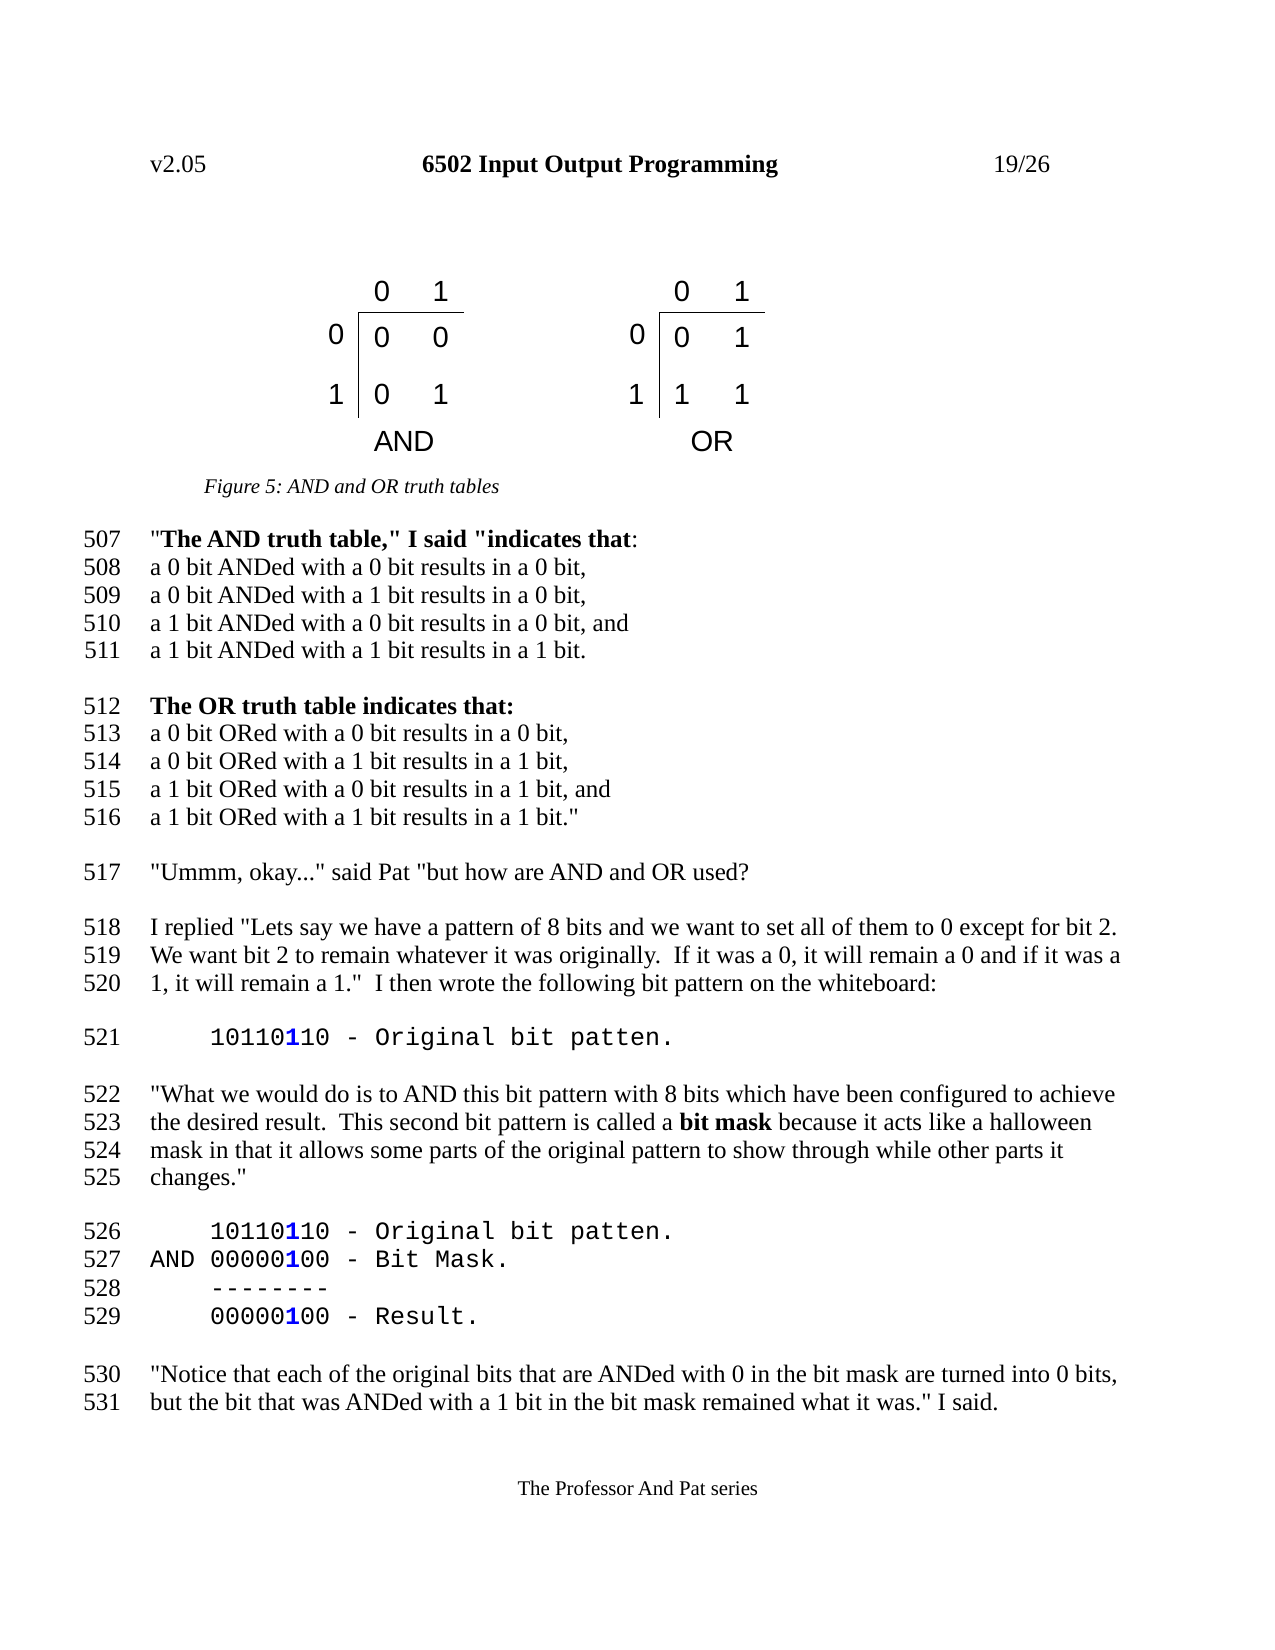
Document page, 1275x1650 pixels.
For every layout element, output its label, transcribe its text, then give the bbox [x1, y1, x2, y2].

text a 0 bit ORed with a 0 bit results in a 0 bit, [150, 719, 1125, 747]
text "Ummm, okay..." said Pat "but how are AND and OR used? [150, 858, 1125, 886]
text a 1 bit ORed with a 1 bit results in a 1 bit." [150, 803, 1125, 830]
text a 0 bit ANDed with a 0 bit results in a 0 bit, [150, 553, 1125, 581]
text AND 00000100 - Bit Mask. [150, 1247, 1125, 1275]
text I replied "Lets say we have a pattern of 8 bits and we want to set all of them to 0 except for bit 2. We want bit 2 to remain whatever it was originally. If it was a 0, it will remain a 0 and if it was a 1, it will remain a 1." I then wrote the following bit pattern on the whiteboard: [150, 913, 1125, 997]
text Figure 5: AND and OR truth tables [204, 268, 1037, 498]
text -------- [150, 1275, 1125, 1303]
text 10110110 - Original bit patten. [150, 1219, 1125, 1247]
text "The AND truth table," I said "indicates that: [150, 526, 1125, 553]
text a 1 bit ORed with a 0 bit results in a 1 bit, and [150, 775, 1125, 803]
text "Notice that each of the original bits that are ANDed with 0 in the bit mask are turned into 0 bits, but the bit that was ANDed with a 1 bit in the bit mask remained what it was." I said. [150, 1360, 1125, 1415]
text a 0 bit ORed with a 1 bit results in a 1 bit, [150, 747, 1125, 775]
text a 0 bit ANDed with a 1 bit results in a 0 bit, [150, 581, 1125, 609]
text 10110110 - Original bit patten. [150, 1024, 1125, 1053]
text a 1 bit ANDed with a 0 bit results in a 0 bit, and [150, 609, 1125, 636]
text "What we would do is to AND this bit pattern with 8 bits which have been configured to achieve the desired result. This second bit pattern is called a bit mask because it acts like a halloween mask in that it allows some parts of the original pattern to show through while other parts it changes." [150, 1080, 1125, 1191]
text a 1 bit ANDed with a 1 bit results in a 1 bit. [150, 636, 1125, 664]
text The OR truth table indicates that: [150, 692, 1125, 719]
text 00000100 - Result. [150, 1303, 1125, 1332]
